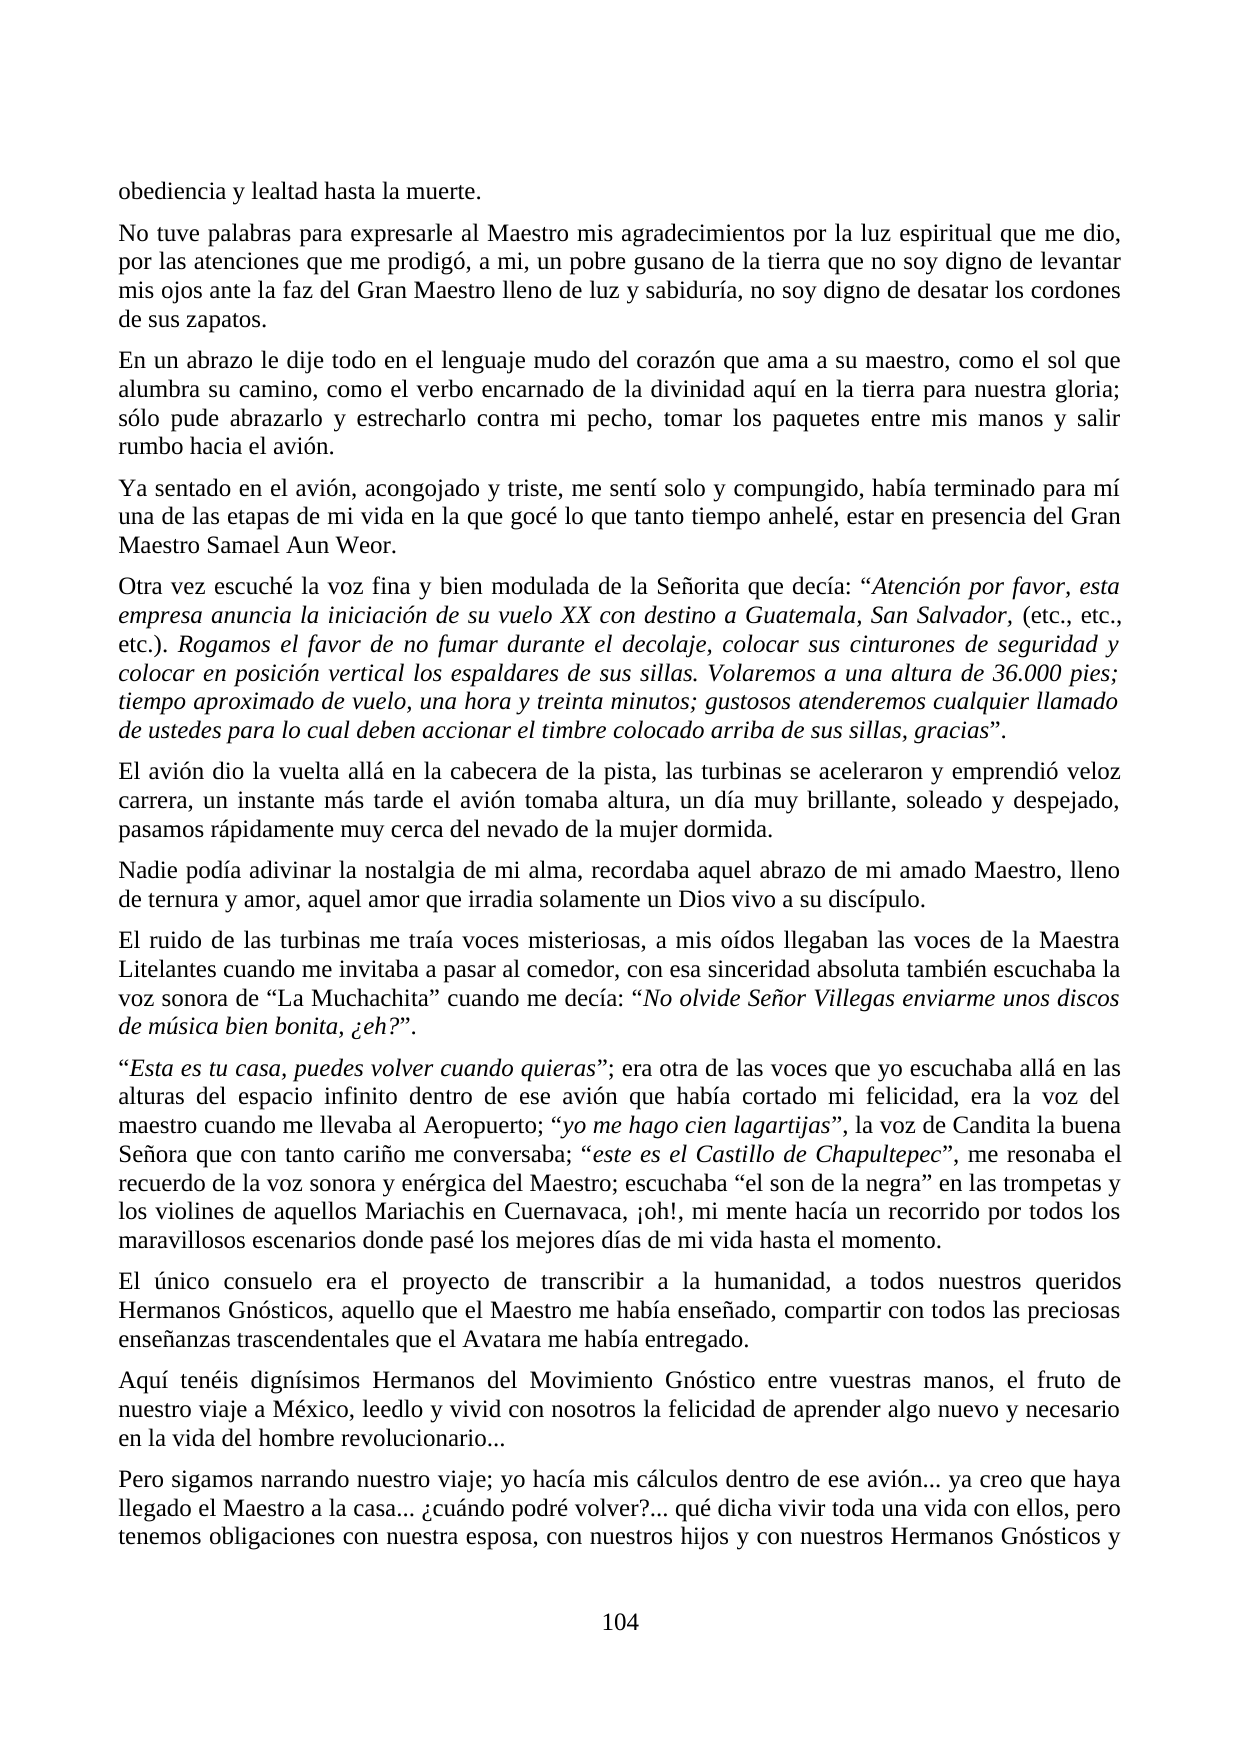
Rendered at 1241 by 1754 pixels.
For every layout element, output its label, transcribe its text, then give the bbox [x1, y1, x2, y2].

text Aquí tenéis dignísimos Hermanos del Movimiento Gnóstico entre vuestras manos, el fruto de nuestro viaje a México, leedlo y vivid con nosotros la felicidad de aprender algo nuevo y necesario en la vida del hombre revolucionario... [118, 1365, 1122, 1451]
text “Esta es tu casa, puedes volver cuando quieras”; era otra de las voces que yo escuchaba allá en las alturas del espacio infinito dentro de ese avión que había cortado mi felicidad, era la voz del maestro cuando me llevaba al Aeropuerto; “yo me hago cien lagartijas”, la voz de Candita la buena Señora que con tanto cariño me conversaba; “este es el Castillo de Chapultepec”, me resonaba el recuerdo de la voz sonora y enérgica del Maestro; escuchaba “el son de la negra” en las trompetas y los violines de aquellos Mariachis en Cuernavaca, ¡oh!, mi mente hacía un recorrido por todos los maravillosos escenarios donde pasé los mejores días de mi vida hasta el momento. [118, 1053, 1122, 1254]
text Pero sigamos narrando nuestro viaje; yo hacía mis cálculos dentro de ese avión... ya creo que haya llegado el Maestro a la casa... ¿cuándo podré volver?... qué dicha vivir toda una vida con ellos, pero tenemos obligaciones con nuestra esposa, con nuestros hijos y con nuestros Hermanos Gnósticos y [118, 1464, 1122, 1550]
text El ruido de las turbinas me traía voces misteriosas, a mis oídos llegaban las voces de la Maestra Litelantes cuando me invitaba a pasar al comedor, con esa sinceridad absoluta también escuchaba la voz sonora de “La Muchachita” cuando me decía: “No olvide Señor Villegas enviarme unos discos de música bien bonita, ¿eh?”. [118, 925, 1122, 1040]
text obediencia y lealtad hasta la muerte. [118, 176, 1122, 205]
text No tuve palabras para expresarle al Maestro mis agradecimientos por la luz espiritual que me dio, por las atenciones que me prodigó, a mi, un pobre gusano de la tierra que no soy digno de levantar mis ojos ante la faz del Gran Maestro lleno de luz y sabiduría, no soy digno de desatar los cordones de sus zapatos. [118, 218, 1122, 333]
text El único consuelo era el proyecto de transcribir a la humanidad, a todos nuestros queridos Hermanos Gnósticos, aquello que el Maestro me había enseñado, compartir con todos las preciosas enseñanzas trascendentales que el Avatara me había entregado. [118, 1266, 1122, 1353]
text Ya sentado en el avión, acongojado y triste, me sentí solo y compungido, había terminado para mí una de las etapas de mi vida en la que gocé lo que tanto tiempo anhelé, estar en presencia del Gran Maestro Samael Aun Weor. [118, 473, 1122, 559]
text En un abrazo le dije todo en el lenguaje mudo del corazón que ama a su maestro, como el sol que alumbra su camino, como el verbo encarnado de la divinidad aquí en la tierra para nuestra gloria; sólo pude abrazarlo y estrecharlo contra mi pecho, tomar los paquetes entre mis manos y salir rumbo hacia el avión. [118, 345, 1122, 460]
text Otra vez escuché la voz fina y bien modulada de la Señorita que decía: “Atención por favor, esta empresa anuncia la iniciación de su vuelo XX con destino a Guatemala, San Salvador, (etc., etc., etc.). Rogamos el favor de no fumar durante el decolaje, colocar sus cinturones de seguridad y colocar en posición vertical los espaldares de sus sillas. Volaremos a una altura de 36.000 pies; tiempo aproximado de vuelo, una hora y treinta minutos; gustosos atenderemos cualquier llamado de ustedes para lo cual deben accionar el timbre colocado arriba de sus sillas, gracias”. [118, 571, 1122, 744]
text Nadie podía adivinar la nostalgia de mi alma, recordaba aquel abrazo de mi amado Maestro, lleno de ternura y amor, aquel amor que irradia solamente un Dios vivo a su discípulo. [118, 855, 1122, 913]
text El avión dio la vuelta allá en la cabecera de la pista, las turbinas se aceleraron y emprendió veloz carrera, un instante más tarde el avión tomaba altura, un día muy brillante, soleado y despejado, pasamos rápidamente muy cerca del nevado de la mujer dormida. [118, 756, 1122, 843]
